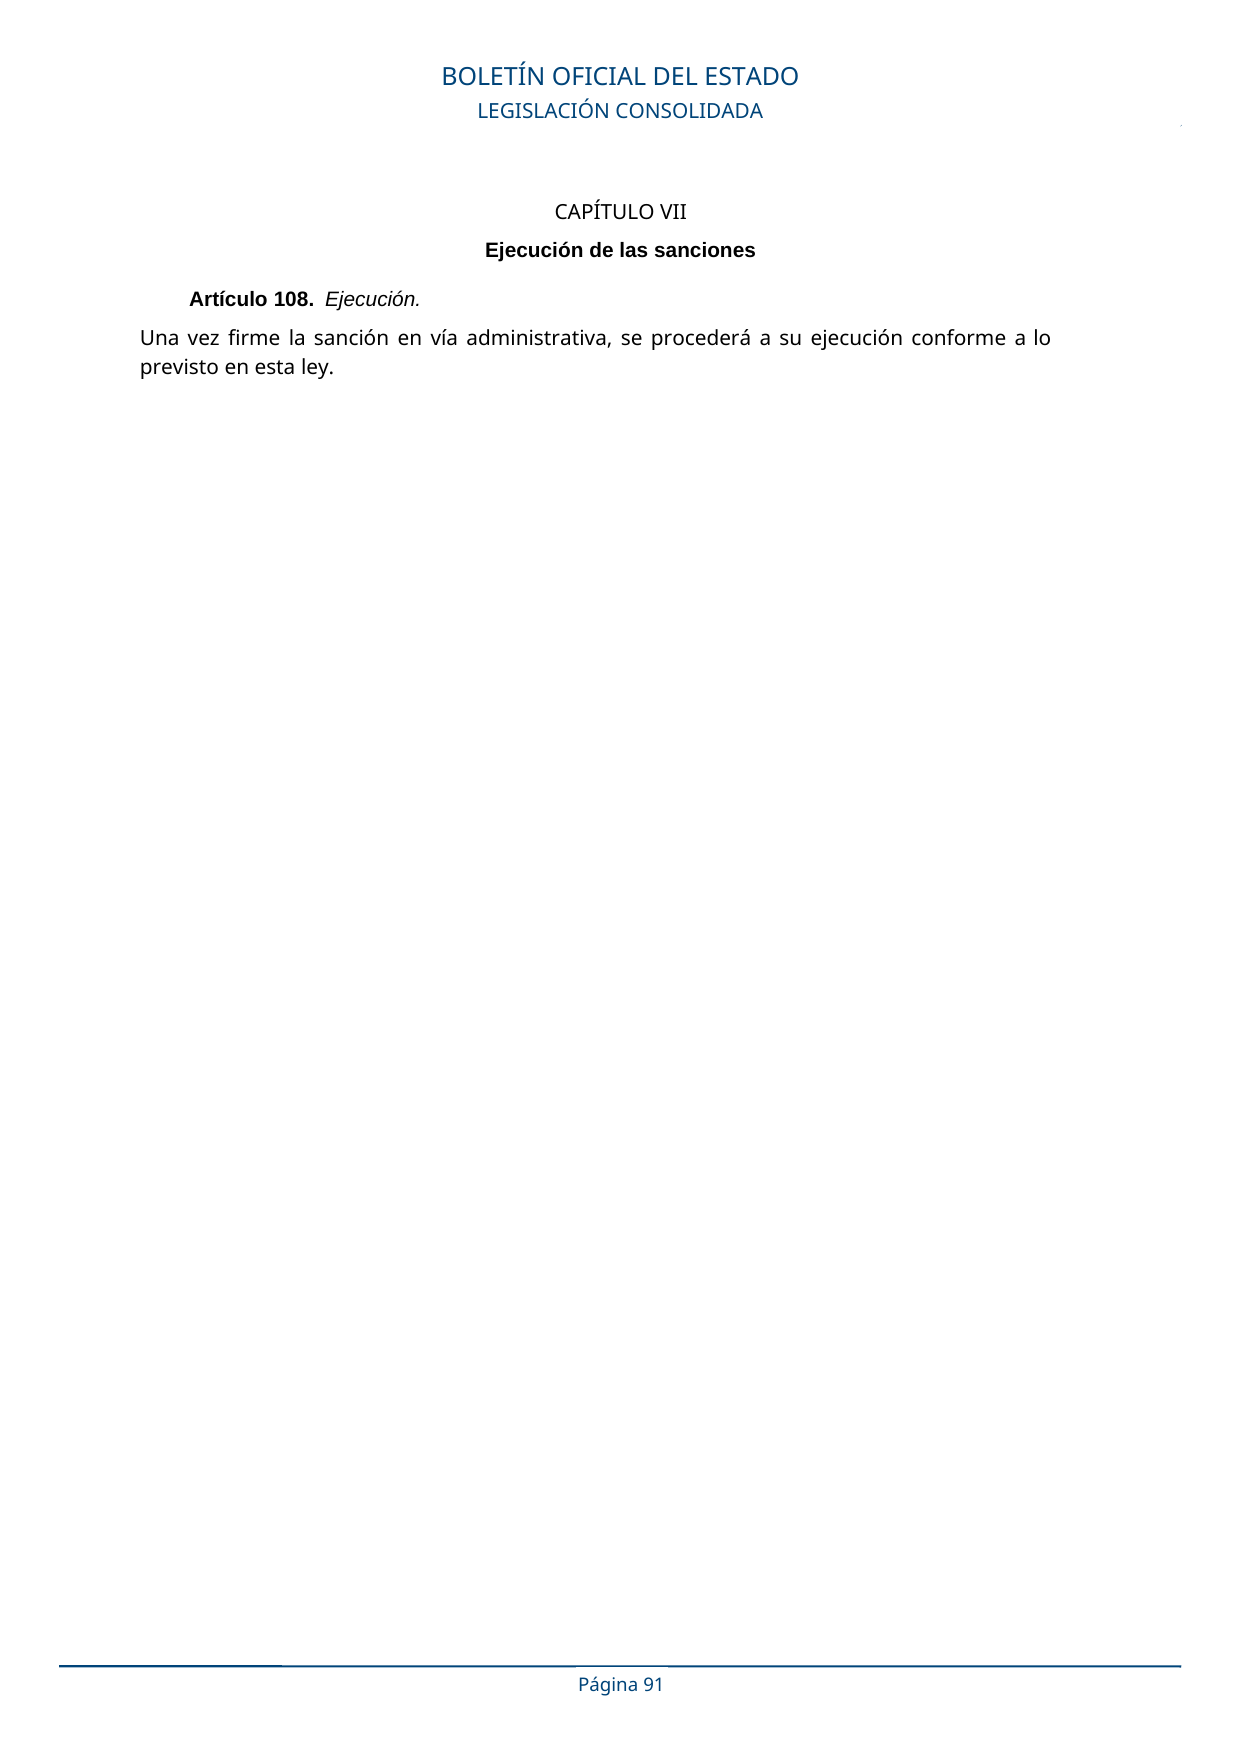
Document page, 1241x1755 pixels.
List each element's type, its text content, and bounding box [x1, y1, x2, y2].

subtitle Ejecución de las sanciones [343, 238, 897, 262]
text Artículo 108. Ejecución. [189, 287, 1184, 311]
text Una vez firme la sanción en vía administrativa, se procederá a su ejecución conforme a lo previsto en esta ley. [139, 323, 1052, 381]
text CAPÍTULO VII [387, 197, 853, 226]
